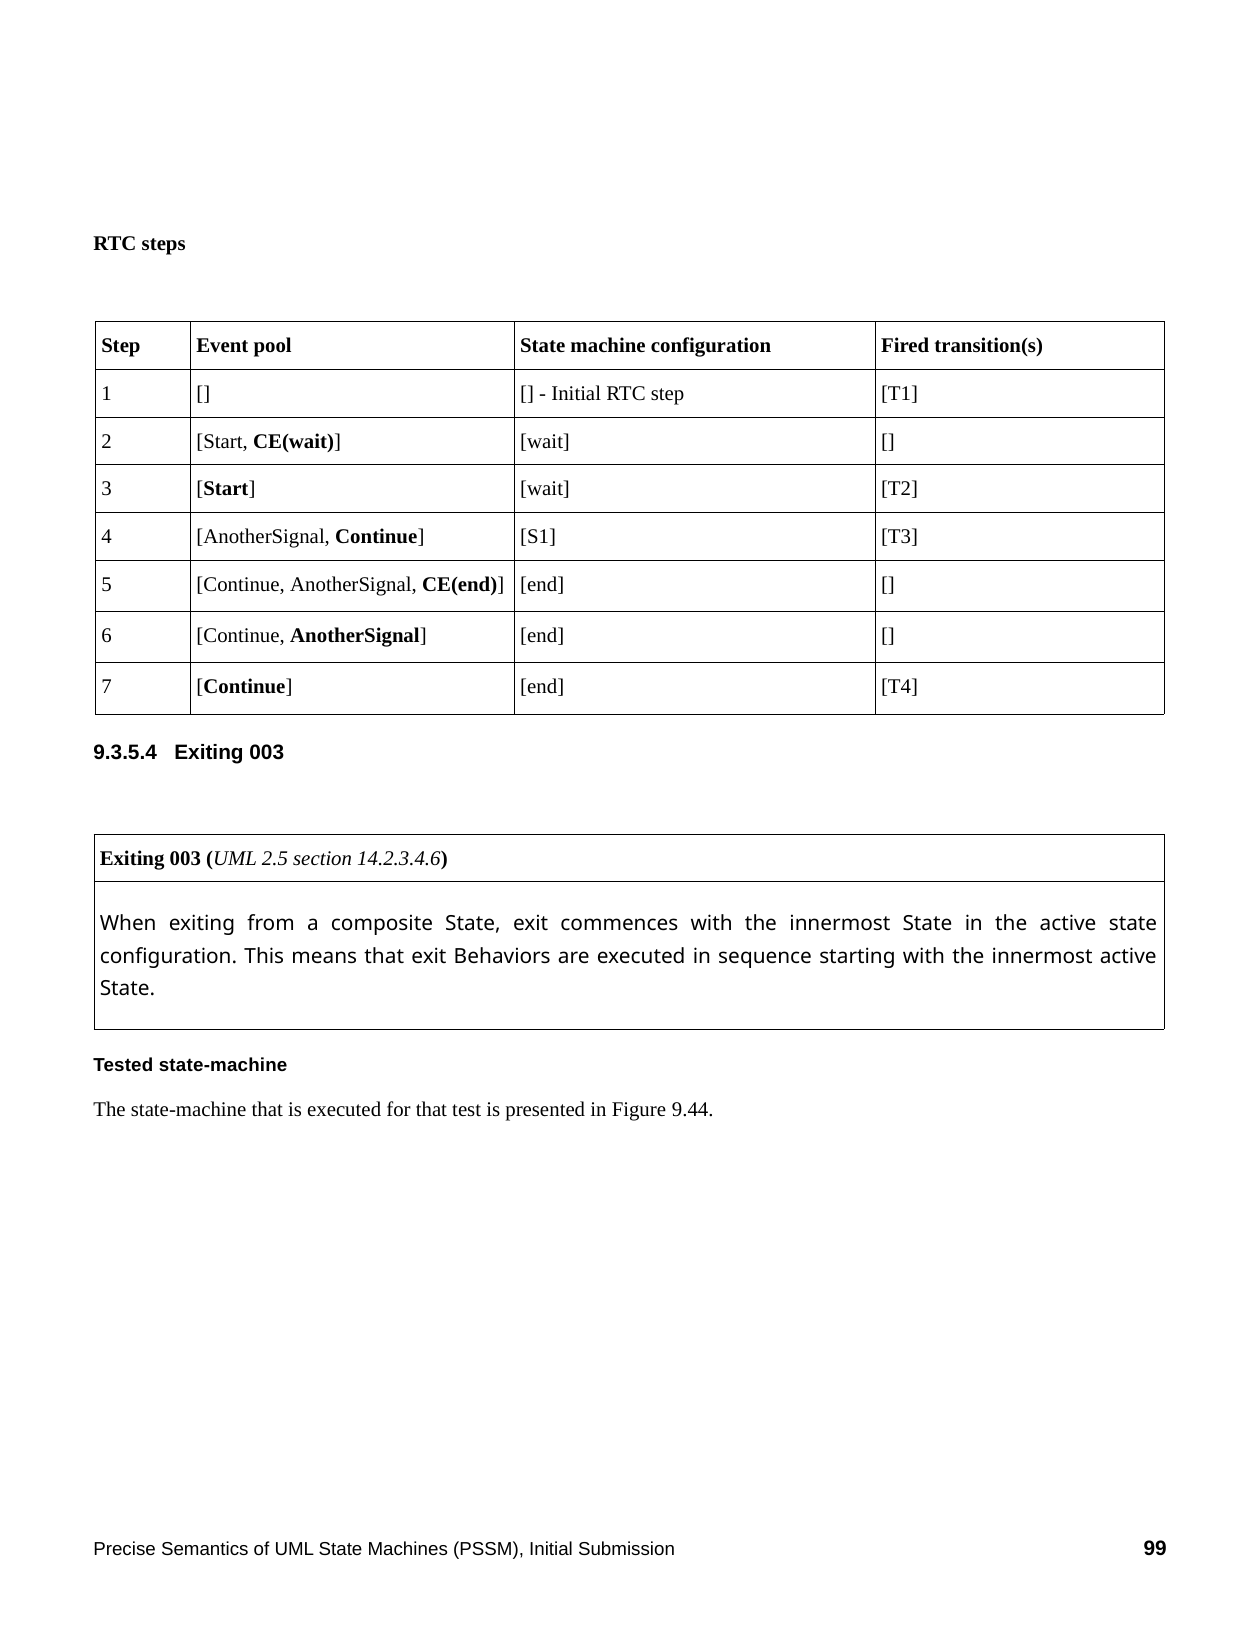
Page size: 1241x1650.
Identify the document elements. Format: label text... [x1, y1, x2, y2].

table_cell [] [876, 418, 1164, 464]
subtitle Exiting 003 [93, 739, 1164, 764]
table_cell [end] [515, 561, 875, 611]
table_cell 3 [96, 465, 190, 512]
table_cell 2 [96, 418, 190, 464]
table_header Fired transition(s) [876, 322, 1164, 369]
table_cell 6 [96, 612, 190, 662]
table_cell [] [876, 561, 1164, 611]
table_cell [T4] [876, 663, 1164, 713]
table_cell [Start, CE(wait)] [191, 418, 514, 464]
table_cell 1 [96, 370, 190, 417]
table_cell 4 [96, 513, 190, 560]
table_cell [S1] [515, 513, 875, 560]
table_cell 7 [96, 663, 190, 713]
table_cell [Start] [191, 465, 514, 512]
table_cell [] [191, 370, 514, 417]
table_cell [end] [515, 612, 875, 662]
table_header Exiting 003 (UML 2.5 section 14.2.3.4.6) [95, 835, 1164, 881]
table_header State machine configuration [515, 322, 875, 369]
table_header Event pool [191, 322, 514, 369]
table_cell [Continue, AnotherSignal, CE(end)] [191, 561, 514, 611]
table_cell [T3] [876, 513, 1164, 560]
table_cell [end] [515, 663, 875, 713]
table_cell [Continue] [191, 663, 514, 713]
table_cell [wait] [515, 465, 875, 512]
table_header Step [96, 322, 190, 369]
text The state-machine that is executed for that test is presented in Figure 9.44. [93, 1096, 1164, 1121]
table_cell When exiting from a composite State, exit commences with the innermost State in the active state configuration. This means that exit Behaviors are executed in sequence starting with the innermost active State. [95, 882, 1164, 1029]
table_cell [T2] [876, 465, 1164, 512]
table_cell [] [876, 612, 1164, 662]
table_cell [] - Initial RTC step [515, 370, 875, 417]
subtitle Tested state-machine [93, 1054, 1164, 1075]
table_cell [Continue, AnotherSignal] [191, 612, 514, 662]
table_cell [wait] [515, 418, 875, 464]
text RTC steps [93, 231, 1164, 255]
table_cell 5 [96, 561, 190, 611]
table_cell [T1] [876, 370, 1164, 417]
table_cell [AnotherSignal, Continue] [191, 513, 514, 560]
